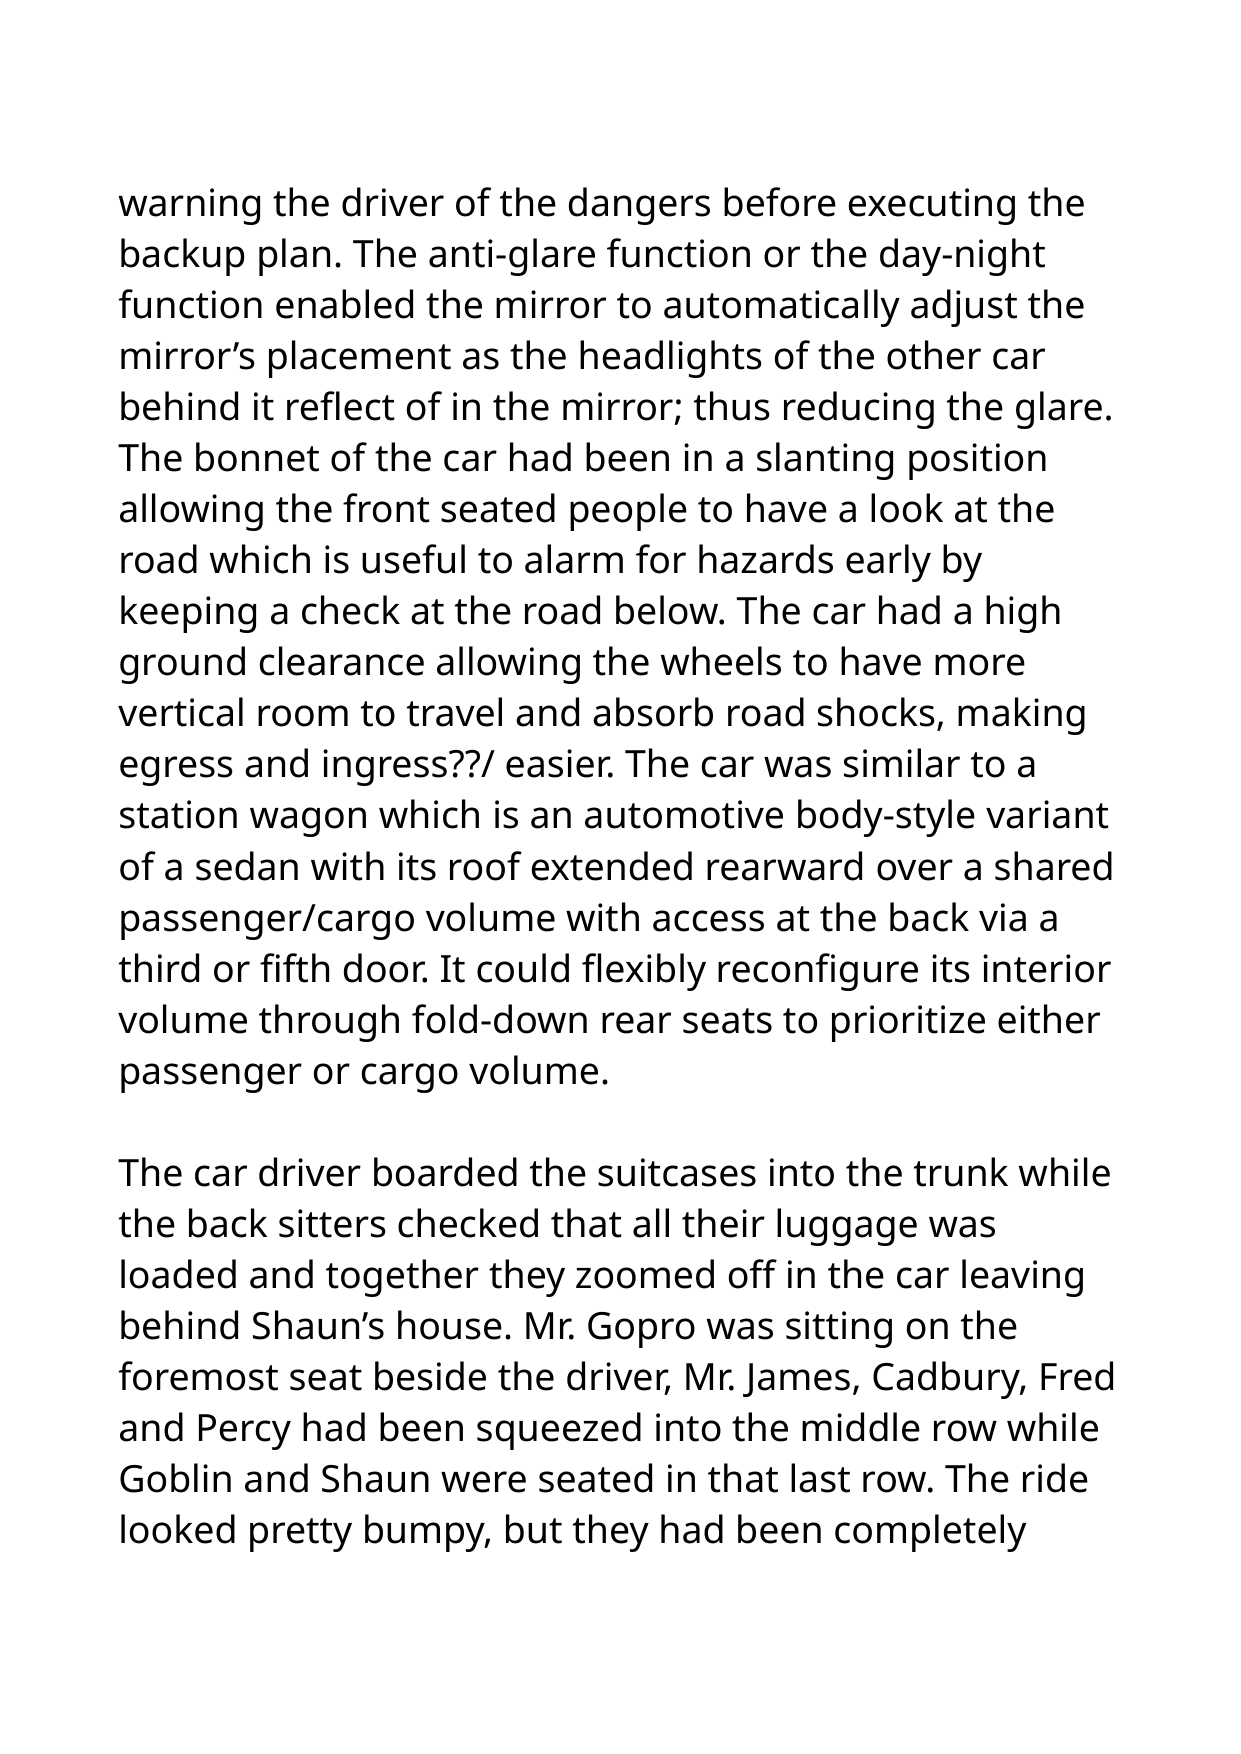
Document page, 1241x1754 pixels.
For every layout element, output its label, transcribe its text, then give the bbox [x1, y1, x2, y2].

text warning the driver of the dangers before executing the backup plan. The anti-glare function or the day-night function enabled the mirror to automatically adjust the mirror’s placement as the headlights of the other car behind it reflect of in the mirror; thus reducing the glare. The bonnet of the car had been in a slanting position allowing the front seated people to have a look at the road which is useful to alarm for hazards early by keeping a check at the road below. The car had a high ground clearance allowing the wheels to have more vertical room to travel and absorb road shocks, making egress and ingress??/ easier. The car was similar to a station wagon which is an automotive body-style variant of a sedan with its roof extended rearward over a shared passenger/cargo volume with access at the back via a third or fifth door. It could flexibly reconfigure its interior volume through fold-down rear seats to prioritize either passenger or cargo volume. [118, 176, 1122, 1095]
text The car driver boarded the suitcases into the trunk while the back sitters checked that all their luggage was loaded and together they zoomed off in the car leaving behind Shaun’s house. Mr. Gopro was sitting on the foremost seat beside the driver, Mr. James, Cadbury, Fred and Percy had been squeezed into the middle row while Goblin and Shaun were seated in that last row. The ride looked pretty bumpy, but they had been completely [118, 1146, 1122, 1554]
